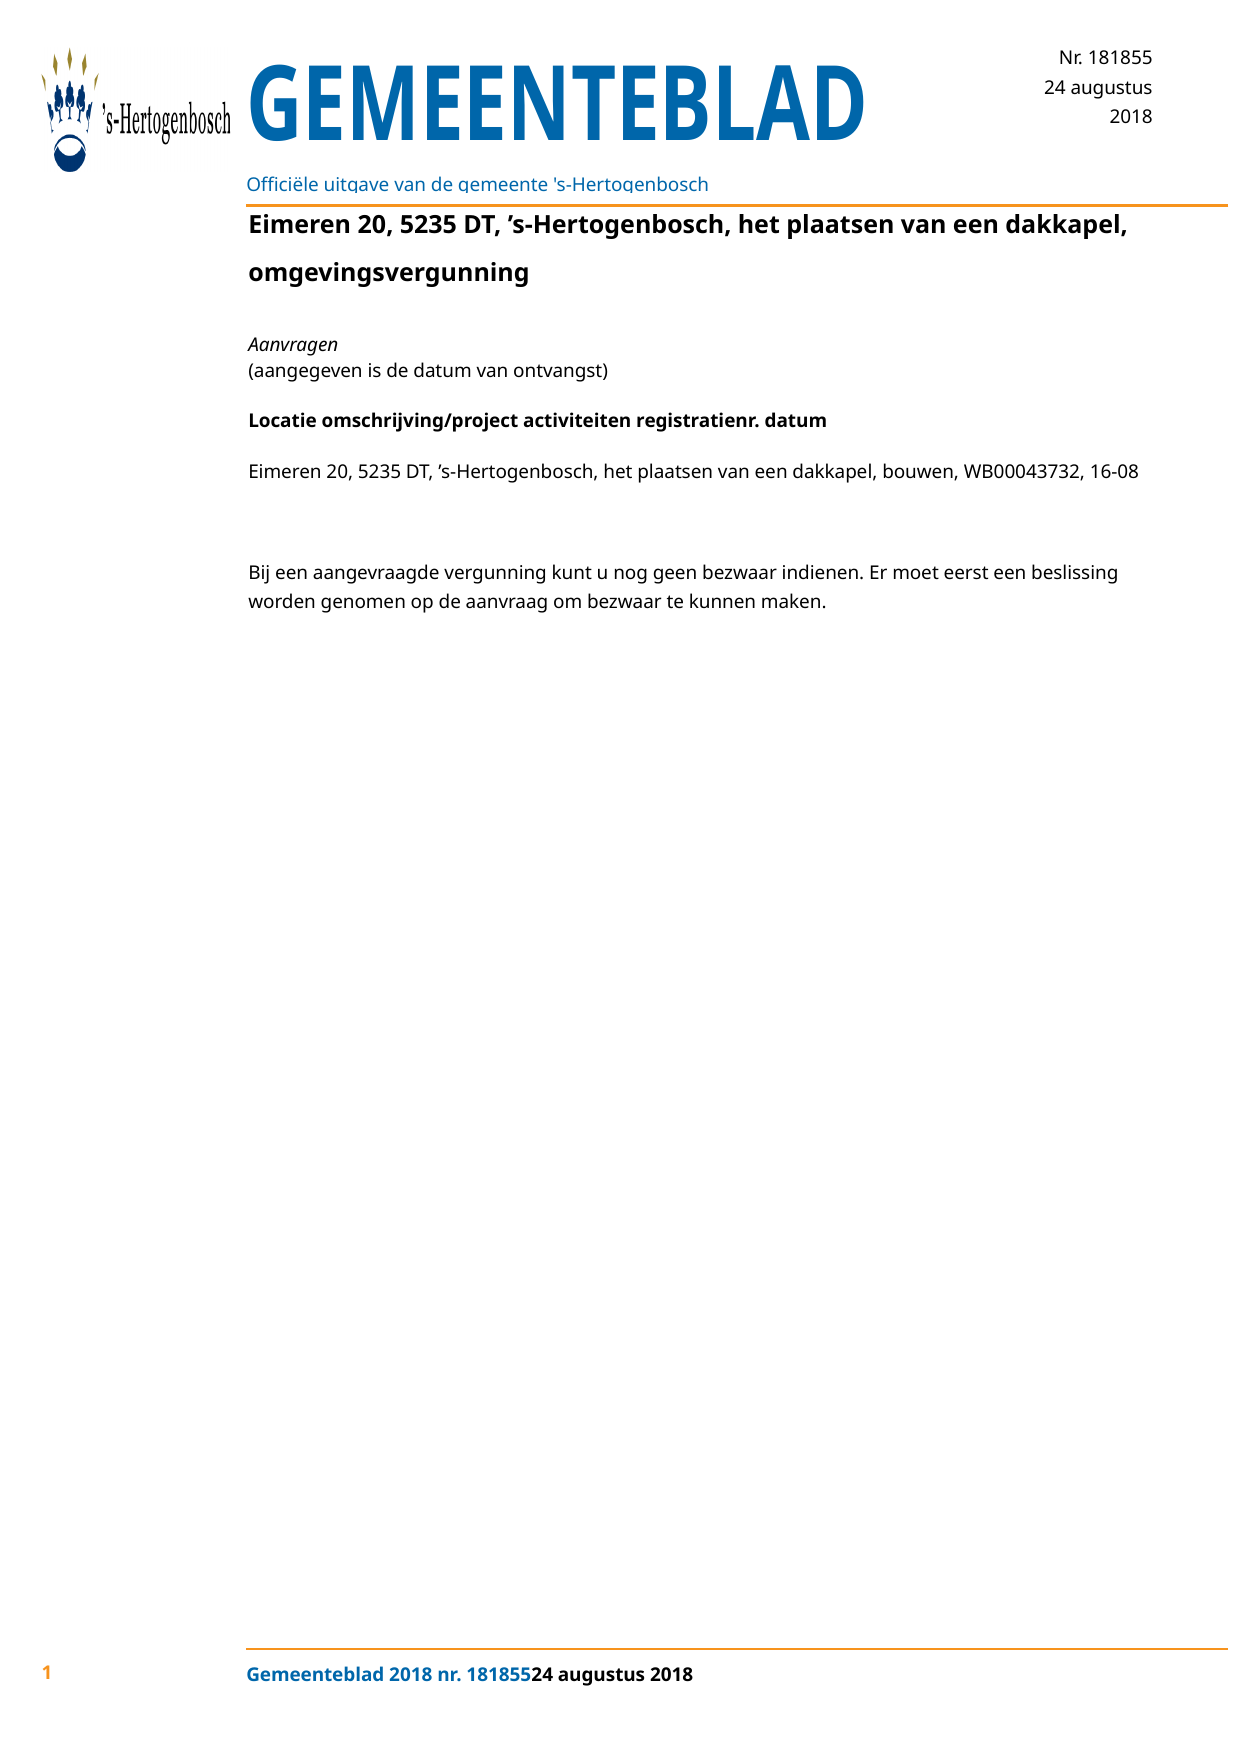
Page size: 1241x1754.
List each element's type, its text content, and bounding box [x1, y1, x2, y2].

text Bij een aangevraagde vergunning kunt u nog geen bezwaar indienen. Er moet eerst een beslissing worden genomen op de aanvraag om bezwaar te kunnen maken. [248, 559, 1152, 614]
text Aanvragen [248, 331, 1152, 357]
text Eimeren 20, 5235 DT, ’s-Hertogenbosch, het plaatsen van een dakkapel, omgevingsvergunning [248, 207, 1152, 288]
text Eimeren 20, 5235 DT, ’s-Hertogenbosch, het plaatsen van een dakkapel, bouwen, WB00043732, 16-08 [248, 458, 1152, 484]
picture [41, 47, 231, 172]
text (aangegeven is de datum van ontvangst) [248, 357, 1152, 383]
text Locatie omschrijving/project activiteiten registratienr. datum [248, 408, 1152, 433]
